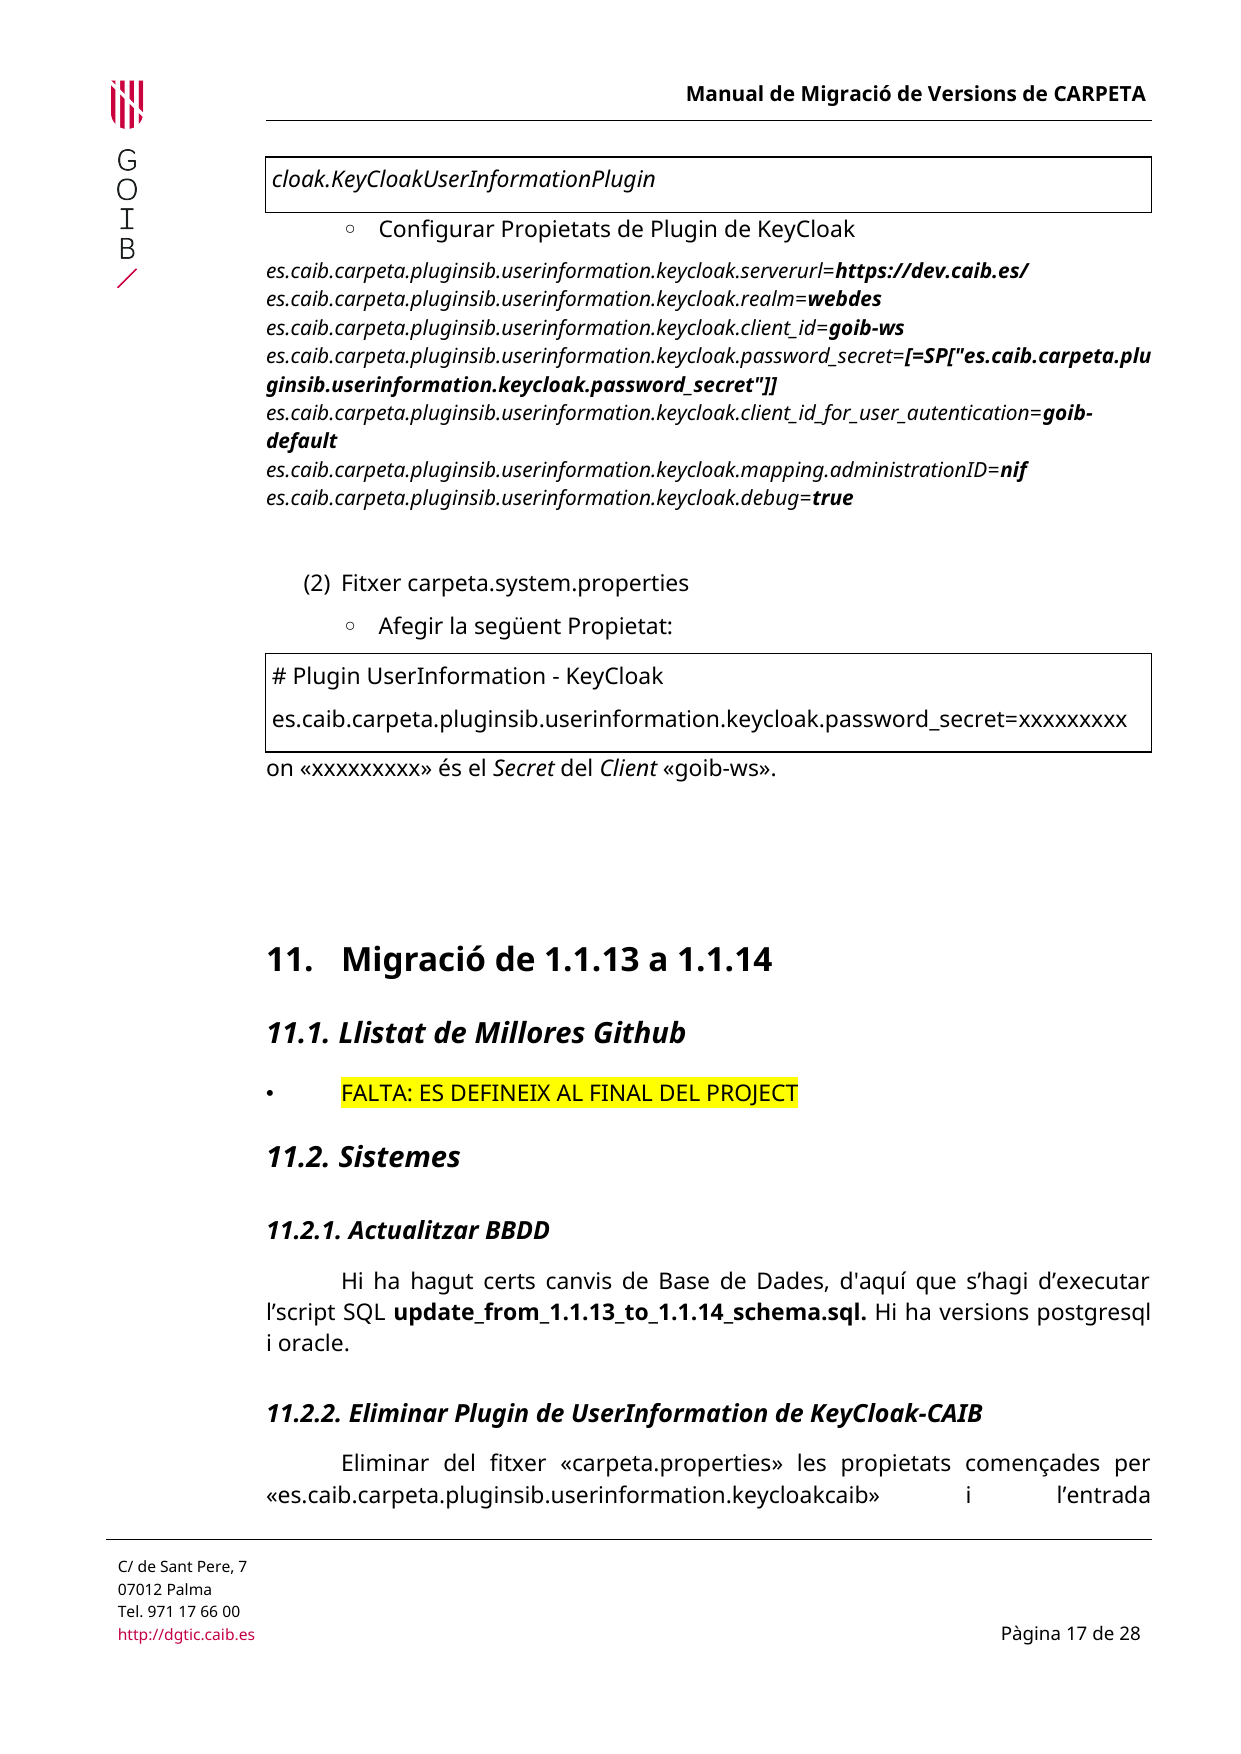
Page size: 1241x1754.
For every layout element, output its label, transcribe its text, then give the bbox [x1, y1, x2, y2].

list Afegir la següent Propietat: [341, 610, 1152, 641]
table_header # Plugin UserInformation - KeyCloak es.caib.carpeta.pluginsib.userinformation.keycloak.password_secret=xxxxxxxxx [266, 654, 1151, 751]
table_header cloak.KeyCloakUserInformationPlugin [266, 158, 1151, 212]
table_header es.caib.carpeta.pluginsib.userinformation.keycloak.serverurl=https://dev.caib.es/ es.caib.carpeta.pluginsib.userinformation.keycloak.realm=webdes es.caib.carpeta.pluginsib.userinformation.keycloak.client_id=goib-ws es.caib.carpeta.pluginsib.userinformation.keycloak.password_secret=[=SP["es.caib.carpeta.pluginsib.userinformation.keycloak.password_secret"]] es.caib.carpeta.pluginsib.userinformation.keycloak.client_id_for_user_autentication=goib-default es.caib.carpeta.pluginsib.userinformation.keycloak.mapping.administrationID=nif es.caib.carpeta.pluginsib.userinformation.keycloak.debug=true [266, 256, 1152, 524]
subtitle Sistemes [266, 1136, 1152, 1176]
list Configurar Propietats de Plugin de KeyCloak [341, 213, 1152, 244]
list FALTA: ES DEFINEIX AL FINAL DEL PROJECT [266, 1077, 1152, 1108]
list Eliminar del fitxer «carpeta.properties» les propietats començades per «es.caib.carpeta.pluginsib.userinformation.keycloakcaib» i l’entrada [266, 1447, 1152, 1510]
subtitle Llistat de Millores Github [266, 1013, 1152, 1052]
subtitle Migració de 1.1.13 a 1.1.14 [266, 936, 1152, 981]
picture [82, 57, 172, 319]
subtitle Eliminar Plugin de UserInformation de KeyCloak-CAIB [266, 1395, 1152, 1429]
list Fitxer carpeta.system.properties [303, 567, 1152, 598]
text on «xxxxxxxxx» és el Secret del Client «goib-ws». [266, 753, 1152, 784]
list Hi ha hagut certs canvis de Base de Dades, d'aquí que s’hagi d’executar l’script SQL update_from_1.1.13_to_1.1.14_schema.sql. Hi ha versions postgresql i oracle. [266, 1265, 1152, 1358]
subtitle Actualitzar BBDD [266, 1213, 1152, 1247]
